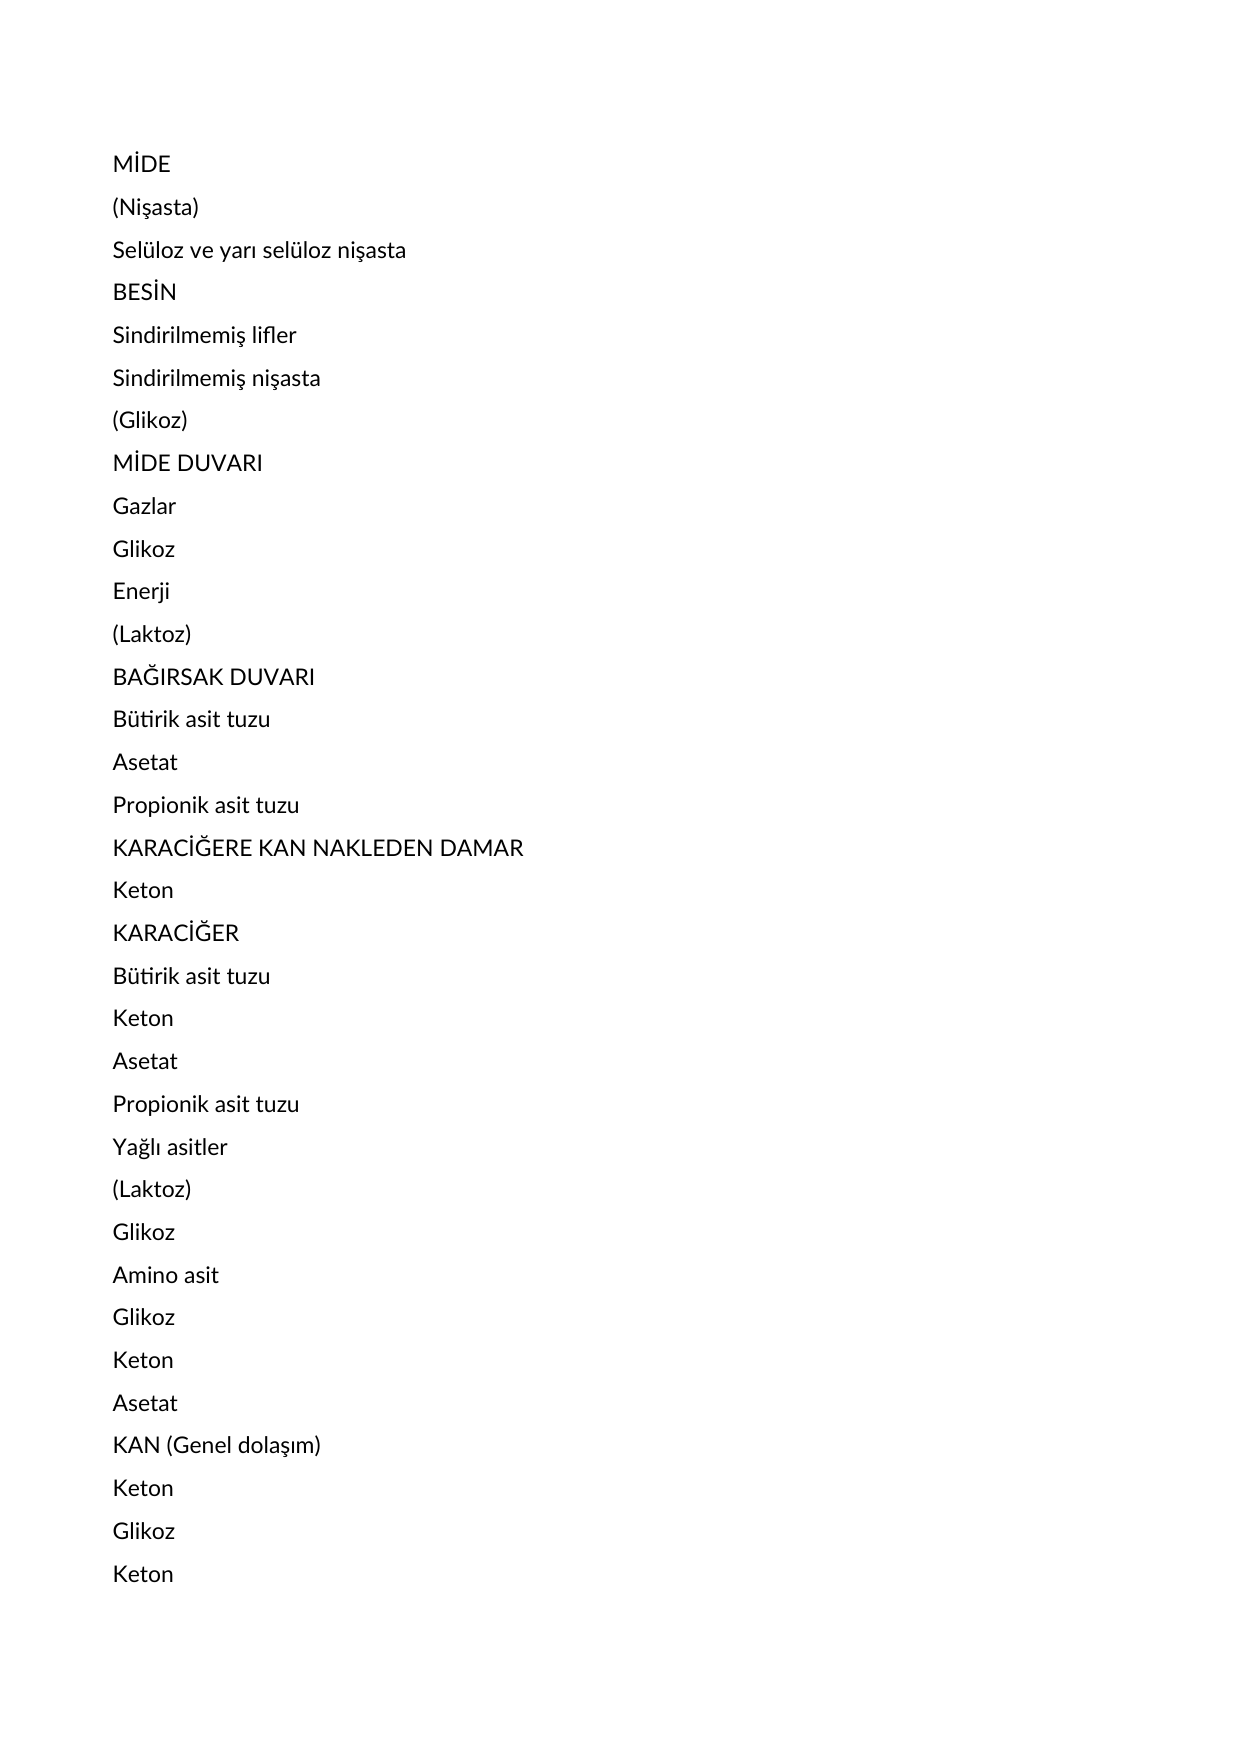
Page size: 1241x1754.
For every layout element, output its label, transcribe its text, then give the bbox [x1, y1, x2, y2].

text Selüloz ve yarı selüloz nişasta [75, 235, 1165, 263]
text KARACİĞERE KAN NAKLEDEN DAMAR [75, 833, 1165, 861]
text (Laktoz) [75, 1175, 1165, 1202]
text Glikoz [75, 1218, 1165, 1245]
text Asetat [75, 1388, 1165, 1416]
text MİDE [75, 150, 1165, 177]
text Bütirik asit tuzu [75, 705, 1165, 733]
text Yağlı asitler [75, 1132, 1165, 1160]
text Glikoz [75, 1517, 1165, 1544]
text Keton [75, 1346, 1165, 1373]
text Bütirik asit tuzu [75, 961, 1165, 989]
text Keton [75, 1004, 1165, 1032]
text MİDE DUVARI [75, 449, 1165, 476]
text Keton [75, 1559, 1165, 1587]
text Glikoz [75, 534, 1165, 562]
text Propionik asit tuzu [75, 1089, 1165, 1117]
text Gazlar [75, 492, 1165, 519]
text Keton [75, 876, 1165, 903]
text KARACİĞER [75, 919, 1165, 946]
text Enerji [75, 577, 1165, 604]
text Asetat [75, 1047, 1165, 1074]
text Sindirilmemiş lifler [75, 321, 1165, 348]
text Sindirilmemiş nişasta [75, 363, 1165, 391]
text Keton [75, 1474, 1165, 1501]
text BESİN [75, 278, 1165, 306]
text (Glikoz) [75, 406, 1165, 434]
text Asetat [75, 748, 1165, 775]
text (Laktoz) [75, 620, 1165, 647]
text Amino asit [75, 1260, 1165, 1288]
text KAN (Genel dolaşım) [75, 1431, 1165, 1459]
text Propionik asit tuzu [75, 791, 1165, 818]
text (Nişasta) [75, 193, 1165, 220]
text BAĞIRSAK DUVARI [75, 662, 1165, 690]
text Glikoz [75, 1303, 1165, 1331]
